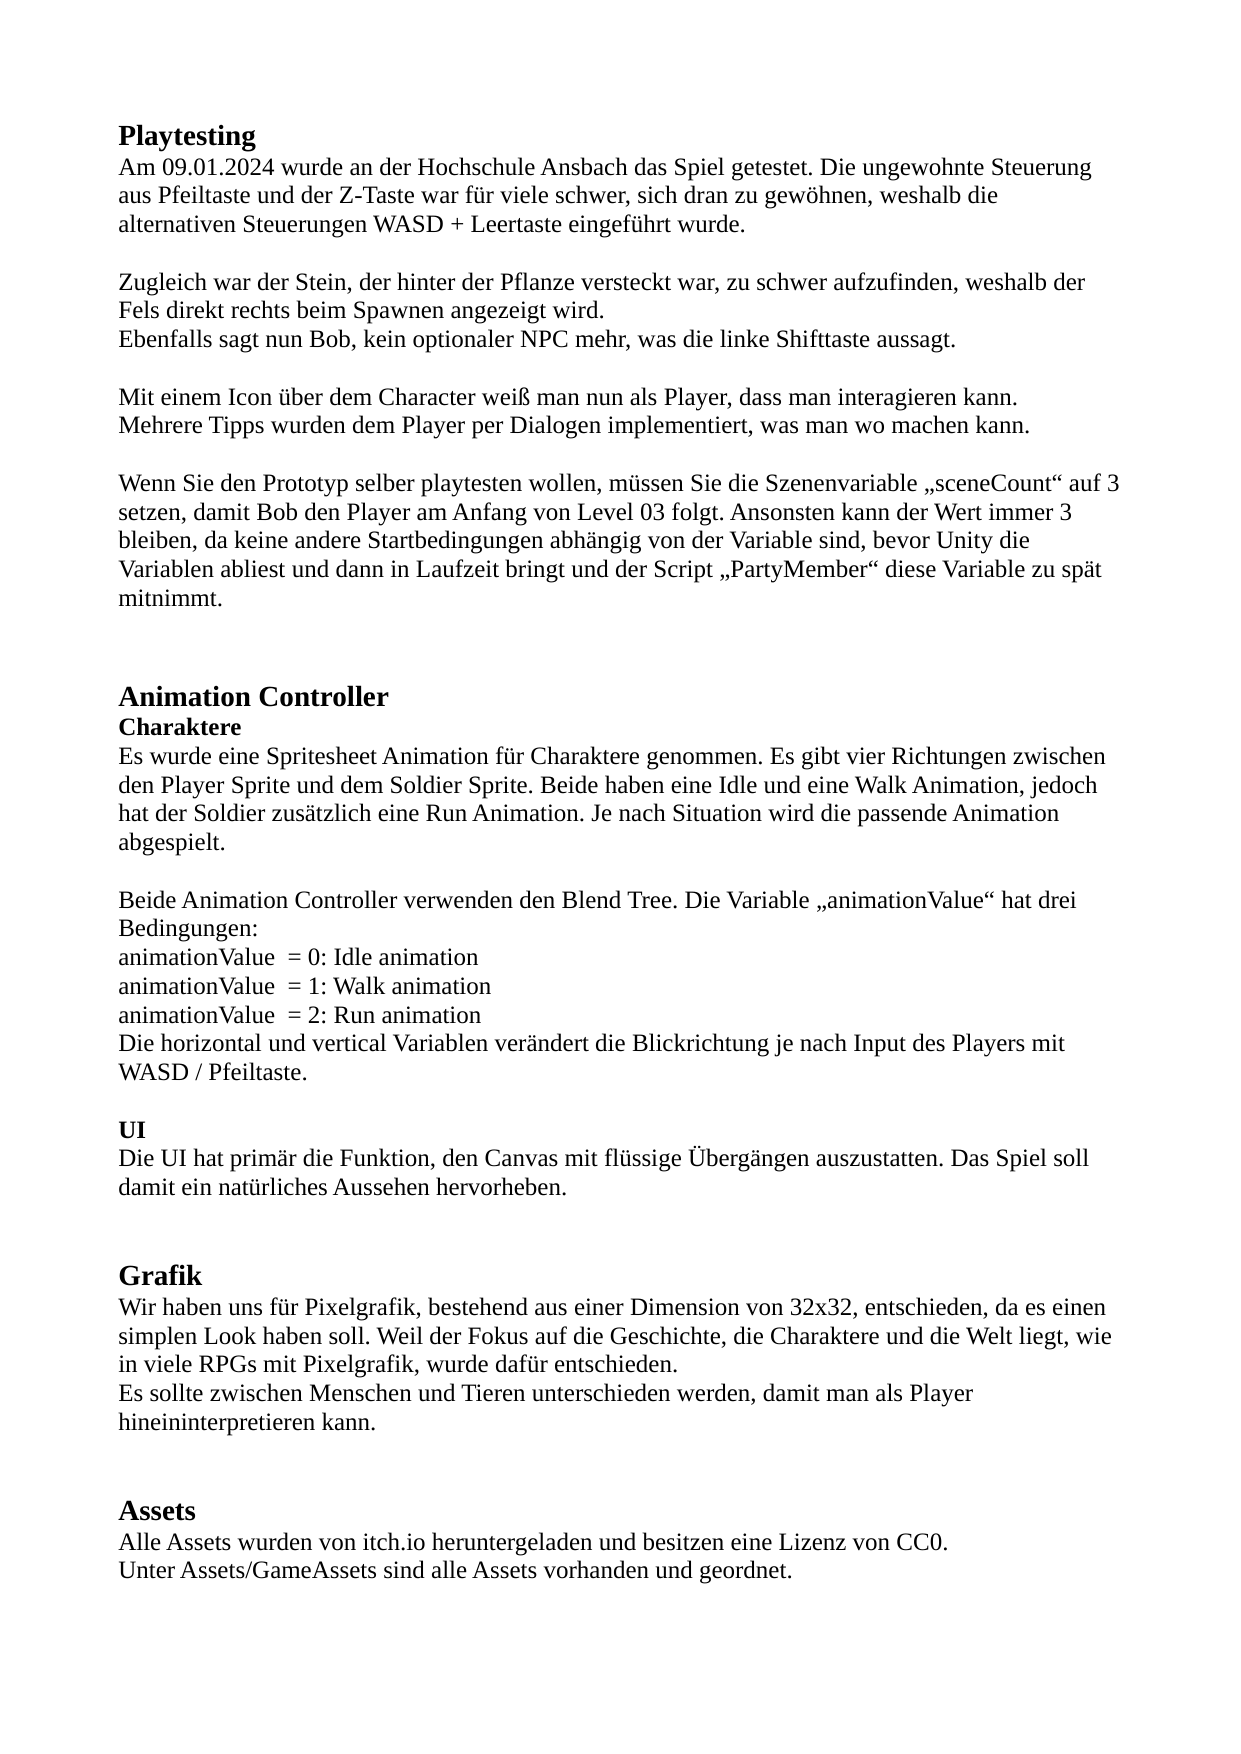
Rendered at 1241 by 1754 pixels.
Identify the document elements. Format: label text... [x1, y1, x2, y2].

text Mit einem Icon über dem Character weiß man nun als Player, dass man interagieren kann. [118, 382, 1122, 410]
text UI [118, 1115, 1122, 1143]
text Die UI hat primär die Funktion, den Canvas mit flüssige Übergängen auszustatten. Das Spiel soll damit ein natürliches Aussehen hervorheben. [118, 1143, 1122, 1201]
text Alle Assets wurden von itch.io heruntergeladen und besitzen eine Lizenz von CC0. [118, 1527, 1122, 1556]
text animationValue = 2: Run animation [118, 1000, 1122, 1028]
text Playtesting [118, 118, 1122, 152]
text Assets [118, 1493, 1122, 1527]
text animationValue = 1: Walk animation [118, 971, 1122, 1000]
text Beide Animation Controller verwenden den Blend Tree. Die Variable „animationValue“ hat drei Bedingungen: [118, 885, 1122, 942]
text Es sollte zwischen Menschen und Tieren unterschieden werden, damit man als Player hineininterpretieren kann. [118, 1378, 1122, 1436]
text Unter Assets/GameAssets sind alle Assets vorhanden und geordnet. [118, 1556, 1122, 1584]
text Charaktere [118, 712, 1122, 741]
text Es wurde eine Spritesheet Animation für Charaktere genommen. Es gibt vier Richtungen zwischen den Player Sprite und dem Soldier Sprite. Beide haben eine Idle und eine Walk Animation, jedoch hat der Soldier zusätzlich eine Run Animation. Je nach Situation wird die passende Animation abgespielt. [118, 741, 1122, 856]
text Wenn Sie den Prototyp selber playtesten wollen, müssen Sie die Szenenvariable „sceneCount“ auf 3 setzen, damit Bob den Player am Anfang von Level 03 folgt. Ansonsten kann der Wert immer 3 bleiben, da keine andere Startbedingungen abhängig von der Variable sind, bevor Unity die Variablen abliest und dann in Laufzeit bringt und der Script „PartyMember“ diese Variable zu spät mitnimmt. [118, 468, 1122, 612]
text animationValue = 0: Idle animation [118, 942, 1122, 971]
text Mehrere Tipps wurden dem Player per Dialogen implementiert, was man wo machen kann. [118, 410, 1122, 439]
text Die horizontal und vertical Variablen verändert die Blickrichtung je nach Input des Players mit WASD / Pfeiltaste. [118, 1028, 1122, 1086]
text Zugleich war der Stein, der hinter der Pflanze versteckt war, zu schwer aufzufinden, weshalb der Fels direkt rechts beim Spawnen angezeigt wird. [118, 267, 1122, 324]
text Animation Controller [118, 679, 1122, 712]
text Ebenfalls sagt nun Bob, kein optionaler NPC mehr, was die linke Shifttaste aussagt. [118, 324, 1122, 353]
text Grafik [118, 1258, 1122, 1292]
text Wir haben uns für Pixelgrafik, bestehend aus einer Dimension von 32x32, entschieden, da es einen simplen Look haben soll. Weil der Fokus auf die Geschichte, die Charaktere und die Welt liegt, wie in viele RPGs mit Pixelgrafik, wurde dafür entschieden. [118, 1292, 1122, 1378]
text Am 09.01.2024 wurde an der Hochschule Ansbach das Spiel getestet. Die ungewohnte Steuerung aus Pfeiltaste und der Z-Taste war für viele schwer, sich dran zu gewöhnen, weshalb die alternativen Steuerungen WASD + Leertaste eingeführt wurde. [118, 152, 1122, 238]
